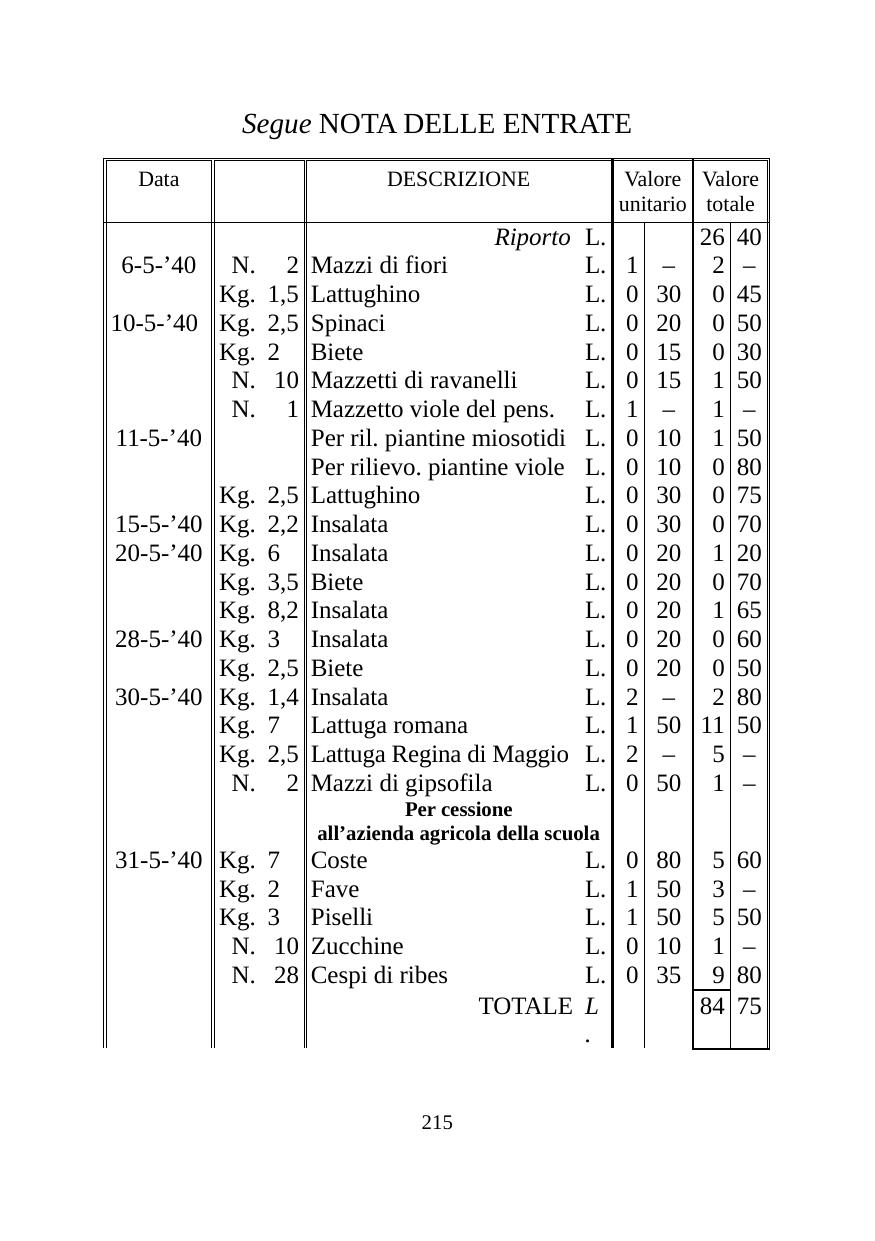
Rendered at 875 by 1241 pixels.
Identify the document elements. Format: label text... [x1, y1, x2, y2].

table_cell 50 [645, 711, 692, 739]
table_cell 0 [614, 452, 644, 481]
table_cell L. [579, 874, 611, 902]
table_cell 20 [731, 538, 767, 567]
table_cell 0 [614, 423, 644, 452]
table_cell [107, 874, 211, 902]
table_cell [262, 452, 304, 481]
table_cell L. [579, 423, 611, 452]
table_cell Mazzi di fiori [307, 251, 579, 279]
table_cell – [645, 682, 692, 711]
table_cell L. [579, 624, 611, 653]
table_cell 15 [645, 337, 692, 366]
table_cell [215, 797, 262, 845]
table_cell 2,5 [262, 739, 304, 768]
table_cell 1 [694, 538, 730, 567]
table_cell 80 [731, 452, 767, 481]
table_cell Kg. [215, 509, 262, 538]
table_cell 1 [614, 394, 644, 423]
table_cell 0 [694, 452, 730, 481]
table_cell L. [579, 768, 611, 797]
table_cell Lattughino [307, 279, 579, 308]
table_cell 6 [262, 538, 304, 567]
table_cell 3 [694, 874, 730, 902]
table_cell 0 [694, 337, 730, 366]
table_cell [215, 452, 262, 481]
table_cell 2,2 [262, 509, 304, 538]
table_cell 1 [694, 423, 730, 452]
table_cell L. [579, 931, 611, 960]
table_cell [262, 797, 304, 845]
table_cell 0 [614, 596, 644, 624]
table_cell 10-5-’40 [107, 308, 211, 337]
table_cell Insalata [307, 596, 579, 624]
table_cell 30 [645, 509, 692, 538]
table_cell Mazzi di gipsofila [307, 768, 579, 797]
table_cell 2,5 [262, 481, 304, 509]
table_cell 30 [645, 481, 692, 509]
table_cell [614, 989, 644, 1048]
table_cell 50 [731, 423, 767, 452]
table_cell [107, 797, 211, 845]
table_cell 60 [731, 845, 767, 874]
table_cell 5 [694, 903, 730, 931]
table_cell 1 [694, 768, 730, 797]
table_cell 60 [731, 624, 767, 653]
table_cell 0 [694, 509, 730, 538]
table_cell 15-5-’40 [107, 509, 211, 538]
table_cell Kg. [215, 337, 262, 366]
table_cell 1 [614, 903, 644, 931]
table_cell 0 [614, 845, 644, 874]
table_cell L. [579, 739, 611, 768]
table_cell [731, 797, 767, 845]
table_cell 3 [262, 624, 304, 653]
table_cell Kg. [215, 596, 262, 624]
table_cell Kg. [215, 481, 262, 509]
table_cell Kg. [215, 903, 262, 931]
table_cell 0 [614, 960, 644, 989]
table_cell [694, 797, 730, 845]
table_cell L. [579, 596, 611, 624]
table_cell 50 [645, 768, 692, 797]
table_cell 20 [645, 567, 692, 596]
table_cell 0 [694, 567, 730, 596]
table_cell L. [579, 960, 611, 989]
table_cell 15 [645, 366, 692, 394]
table_cell 0 [614, 653, 644, 682]
table_cell 20 [645, 596, 692, 624]
table_cell 2,5 [262, 308, 304, 337]
table_cell Spinaci [307, 308, 579, 337]
table_cell Insalata [307, 538, 579, 567]
table_cell 0 [614, 279, 644, 308]
table_cell 0 [694, 624, 730, 653]
table_cell Kg. [215, 567, 262, 596]
table_cell 10 [645, 423, 692, 452]
table_cell [262, 989, 304, 1048]
table_cell 20 [645, 538, 692, 567]
table_cell 30 [731, 337, 767, 366]
table_cell L. [579, 989, 611, 1048]
table_cell 84 [694, 991, 730, 1048]
table_cell Kg. [215, 538, 262, 567]
table_cell 1 [694, 394, 730, 423]
table_cell N. [215, 251, 262, 279]
table_cell [107, 711, 211, 739]
table_cell 11-5-’40 [107, 423, 211, 452]
table_cell 1 [694, 596, 730, 624]
table_cell 3,5 [262, 567, 304, 596]
table_cell 0 [694, 308, 730, 337]
table_cell 2 [262, 874, 304, 902]
table_cell [107, 903, 211, 931]
table_cell [645, 223, 692, 251]
table_cell 31-5-’40 [107, 845, 211, 874]
table_cell Biete [307, 337, 579, 366]
table_cell L. [579, 251, 611, 279]
table_cell L. [579, 308, 611, 337]
table_cell Kg. [215, 682, 262, 711]
table_cell 75 [731, 989, 767, 1048]
table_header Valore totale [694, 161, 767, 222]
table_cell Biete [307, 653, 579, 682]
table_cell 50 [731, 308, 767, 337]
table_cell L. [579, 845, 611, 874]
table_cell 0 [614, 337, 644, 366]
table_cell 10 [645, 931, 692, 960]
table_cell [107, 452, 211, 481]
table_cell Kg. [215, 739, 262, 768]
table_cell – [731, 394, 767, 423]
table_header Data [107, 161, 211, 222]
table_cell L. [579, 481, 611, 509]
table_cell 2 [614, 682, 644, 711]
table_cell 50 [731, 366, 767, 394]
table_cell N. [215, 768, 262, 797]
table_cell 45 [731, 279, 767, 308]
table_cell L. [579, 394, 611, 423]
table_cell Kg. [215, 279, 262, 308]
table_cell [107, 337, 211, 366]
table_cell 2 [694, 682, 730, 711]
table_cell Kg. [215, 845, 262, 874]
table_cell 0 [694, 653, 730, 682]
table_cell 65 [731, 596, 767, 624]
table_cell 28 [262, 960, 304, 989]
table_cell [107, 567, 211, 596]
table_cell [215, 423, 262, 452]
table_cell Per rilievo. piantine viole [307, 452, 579, 481]
table_cell Riporto [307, 223, 579, 251]
table_cell L. [579, 337, 611, 366]
table_cell 80 [731, 960, 767, 989]
table_cell [215, 223, 262, 251]
table_cell [107, 931, 211, 960]
table_cell 0 [614, 366, 644, 394]
table_cell 1 [614, 874, 644, 902]
table_cell [107, 481, 211, 509]
table_cell 50 [731, 653, 767, 682]
table_cell [262, 223, 304, 251]
table_cell 1 [694, 366, 730, 394]
table_cell [107, 366, 211, 394]
table_cell [107, 768, 211, 797]
table_cell Insalata [307, 682, 579, 711]
table_cell Mazzetto viole del pens. [307, 394, 579, 423]
table_cell 1,4 [262, 682, 304, 711]
table_cell 20 [645, 308, 692, 337]
table_cell [107, 394, 211, 423]
table_cell 80 [645, 845, 692, 874]
table_cell 10 [262, 366, 304, 394]
table_cell 0 [614, 768, 644, 797]
table_cell – [731, 251, 767, 279]
table_cell Biete [307, 567, 579, 596]
table_cell 70 [731, 509, 767, 538]
table_cell N. [215, 931, 262, 960]
table_cell Kg. [215, 874, 262, 902]
table_cell 0 [614, 308, 644, 337]
table_cell 1 [694, 931, 730, 960]
table_cell L. [579, 509, 611, 538]
table_cell Coste [307, 845, 579, 874]
table_cell 10 [262, 931, 304, 960]
table_cell Piselli [307, 903, 579, 931]
table_cell 80 [731, 682, 767, 711]
table_cell 30-5-’40 [107, 682, 211, 711]
table_cell 28-5-’40 [107, 624, 211, 653]
table_cell [107, 989, 211, 1048]
table_cell 10 [645, 452, 692, 481]
table_cell 2 [262, 251, 304, 279]
table_cell 2,5 [262, 653, 304, 682]
table_cell 1,5 [262, 279, 304, 308]
table_cell Per cessione all’azienda agricola della scuola [307, 797, 611, 845]
table_cell – [645, 739, 692, 768]
table_cell Zucchine [307, 931, 579, 960]
table_cell 50 [645, 874, 692, 902]
table_cell TOTALE [307, 989, 579, 1048]
table_cell 2 [614, 739, 644, 768]
table_cell [107, 960, 211, 989]
table_cell [614, 223, 644, 251]
table_cell – [645, 394, 692, 423]
table_cell – [731, 739, 767, 768]
table_cell [107, 653, 211, 682]
text Segue NOTA DELLE ENTRATE [106, 106, 768, 140]
table_cell Insalata [307, 509, 579, 538]
table_cell L. [579, 223, 611, 251]
table_cell 9 [694, 960, 730, 989]
table_cell 0 [614, 931, 644, 960]
table_cell – [731, 768, 767, 797]
table_cell [645, 797, 692, 845]
table_cell N. [215, 960, 262, 989]
table_cell Kg. [215, 711, 262, 739]
table_cell 7 [262, 845, 304, 874]
table_cell 0 [614, 624, 644, 653]
table_cell Cespi di ribes [307, 960, 579, 989]
table_cell 0 [614, 567, 644, 596]
table_cell [107, 739, 211, 768]
table_cell 26 [694, 223, 730, 251]
table_cell L. [579, 567, 611, 596]
table_cell 1 [262, 394, 304, 423]
table_cell 75 [731, 481, 767, 509]
table_cell L. [579, 903, 611, 931]
table_cell [614, 797, 644, 845]
table_cell 70 [731, 567, 767, 596]
table_cell 50 [731, 903, 767, 931]
table_cell Per ril. piantine miosotidi [307, 423, 579, 452]
table_cell 0 [614, 481, 644, 509]
table_cell [107, 596, 211, 624]
table_cell 2 [694, 251, 730, 279]
table_cell 50 [645, 903, 692, 931]
table_cell 0 [694, 481, 730, 509]
table_cell [215, 989, 262, 1048]
table_cell Kg. [215, 308, 262, 337]
table_cell 0 [614, 538, 644, 567]
table_cell 11 [694, 711, 730, 739]
table_cell 0 [694, 279, 730, 308]
table_cell 40 [731, 223, 767, 251]
table_cell L. [579, 682, 611, 711]
table_header Descrizione [307, 161, 611, 222]
table_cell 2 [262, 768, 304, 797]
table_cell [107, 223, 211, 251]
table_cell L. [579, 653, 611, 682]
table_cell – [731, 931, 767, 960]
table_cell 50 [731, 711, 767, 739]
table_cell 8,2 [262, 596, 304, 624]
table_cell 1 [614, 711, 644, 739]
table_cell Insalata [307, 624, 579, 653]
table_cell N. [215, 394, 262, 423]
table_cell 2 [262, 337, 304, 366]
table_cell [107, 279, 211, 308]
table_cell 5 [694, 739, 730, 768]
table_cell L. [579, 366, 611, 394]
table_cell 1 [614, 251, 644, 279]
table_cell L. [579, 452, 611, 481]
table_cell – [731, 874, 767, 902]
table_cell 20-5-’40 [107, 538, 211, 567]
table_cell Fave [307, 874, 579, 902]
table_cell 6-5-’40 [107, 251, 211, 279]
table_cell Lattuga Regina di Maggio [307, 739, 579, 768]
table_cell [262, 423, 304, 452]
table_cell 5 [694, 845, 730, 874]
table_cell 30 [645, 279, 692, 308]
table_cell 20 [645, 653, 692, 682]
table_cell 0 [614, 509, 644, 538]
table_cell L. [579, 711, 611, 739]
table_header [215, 161, 304, 222]
table_cell 7 [262, 711, 304, 739]
table_cell – [645, 251, 692, 279]
table_cell 35 [645, 960, 692, 989]
table_cell Lattughino [307, 481, 579, 509]
table_header Valore unitario [614, 161, 692, 222]
table_cell [645, 989, 692, 1048]
table_cell L. [579, 538, 611, 567]
table_cell 20 [645, 624, 692, 653]
table_cell Lattuga romana [307, 711, 579, 739]
table_cell L. [579, 279, 611, 308]
table_cell 3 [262, 903, 304, 931]
table_cell Mazzetti di ravanelli [307, 366, 579, 394]
table_cell Kg. [215, 624, 262, 653]
table_cell N. [215, 366, 262, 394]
table_cell Kg. [215, 653, 262, 682]
